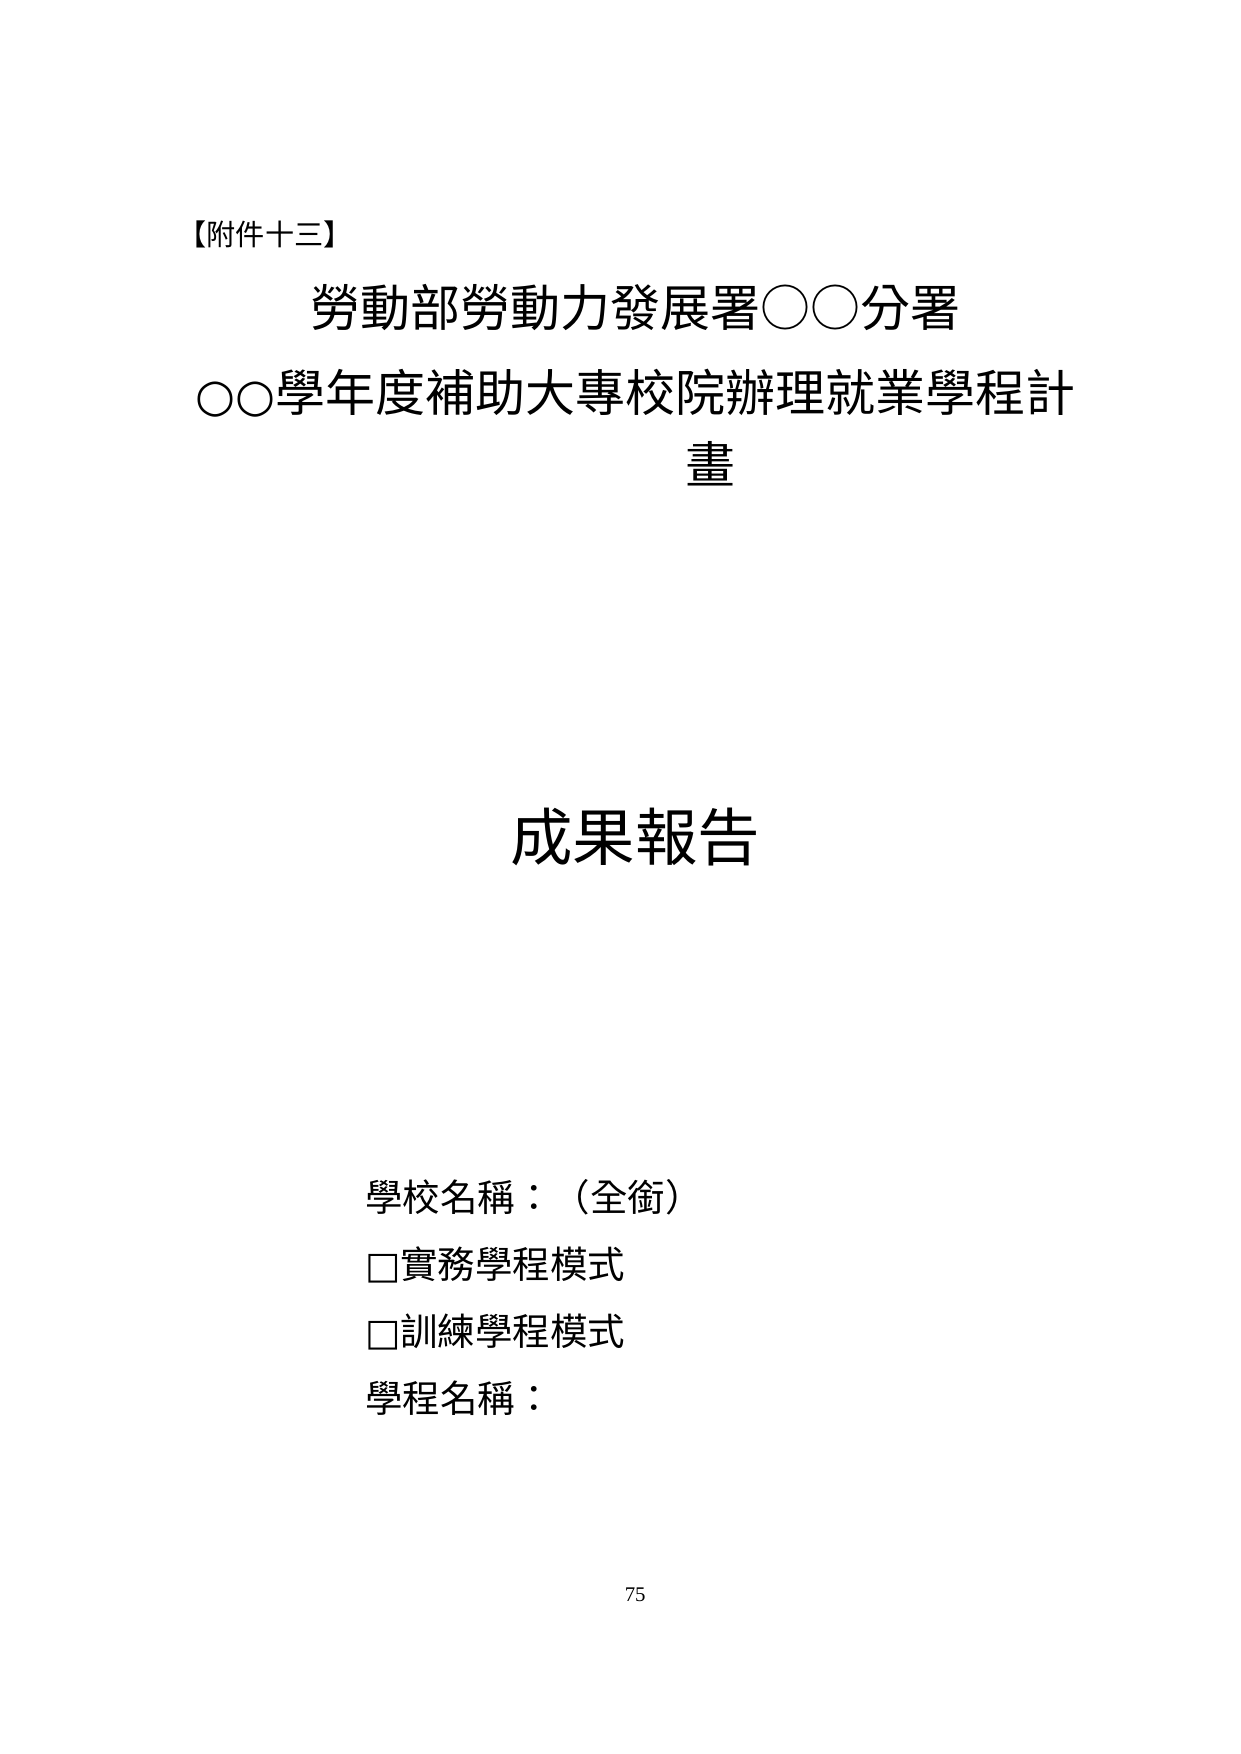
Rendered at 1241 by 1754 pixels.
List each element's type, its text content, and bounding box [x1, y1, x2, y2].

text 勞動部勞動力發展署○○分署 [177, 268, 1092, 341]
text □實務學程模式 [177, 1234, 1092, 1289]
text 學校名稱：（全銜） [177, 1168, 1092, 1222]
text 學程名稱： [177, 1368, 1092, 1423]
text 【附件十三】 [177, 202, 1092, 256]
text □訓練學程模式 [177, 1302, 1092, 1356]
text ○○學年度補助大專校院辦理就業學程計畫 [177, 353, 1092, 498]
text 成果報告 [177, 788, 1092, 878]
